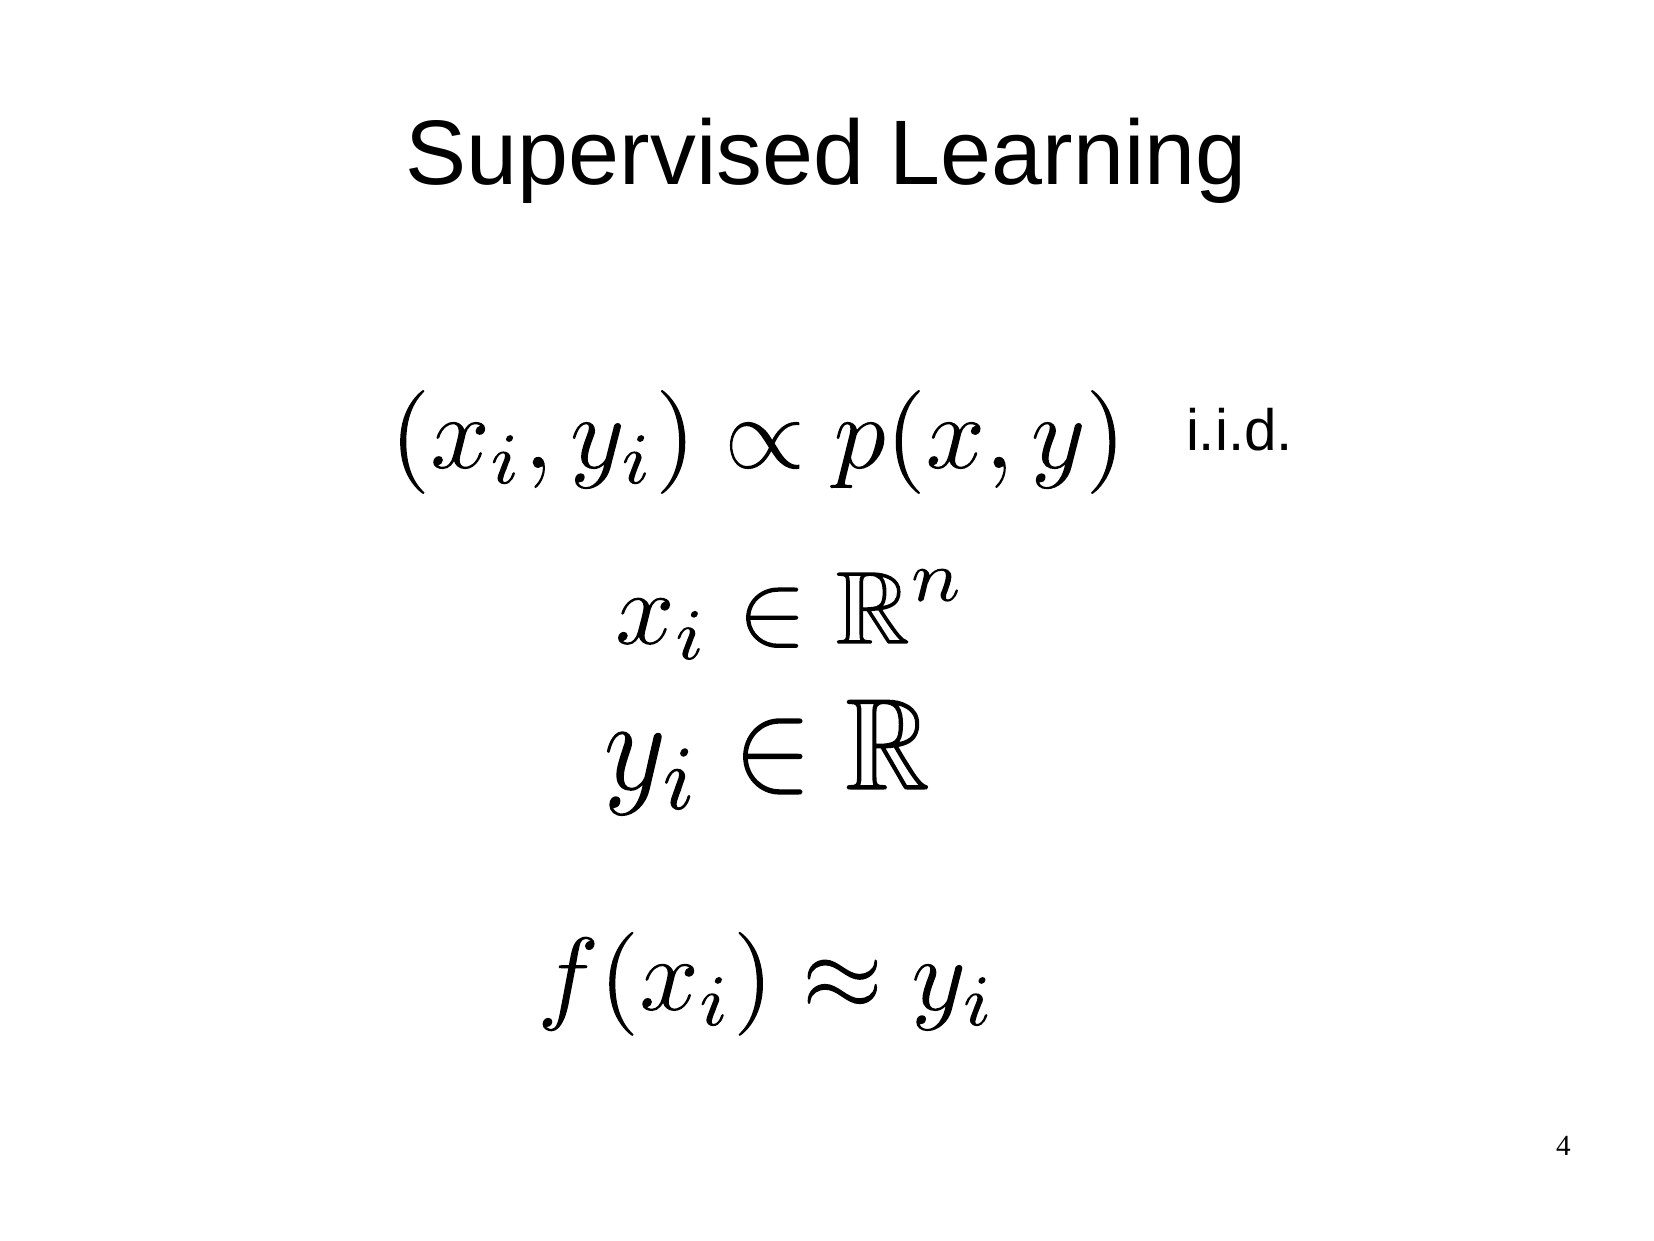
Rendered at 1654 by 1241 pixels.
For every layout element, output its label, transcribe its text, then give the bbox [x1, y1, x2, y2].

text_box [537, 931, 992, 1036]
text_box [603, 699, 931, 817]
text_box [390, 390, 1126, 494]
text_box i.i.d. [1155, 390, 1531, 470]
text_box [615, 568, 962, 661]
title Supervised Learning [82, 49, 1571, 257]
